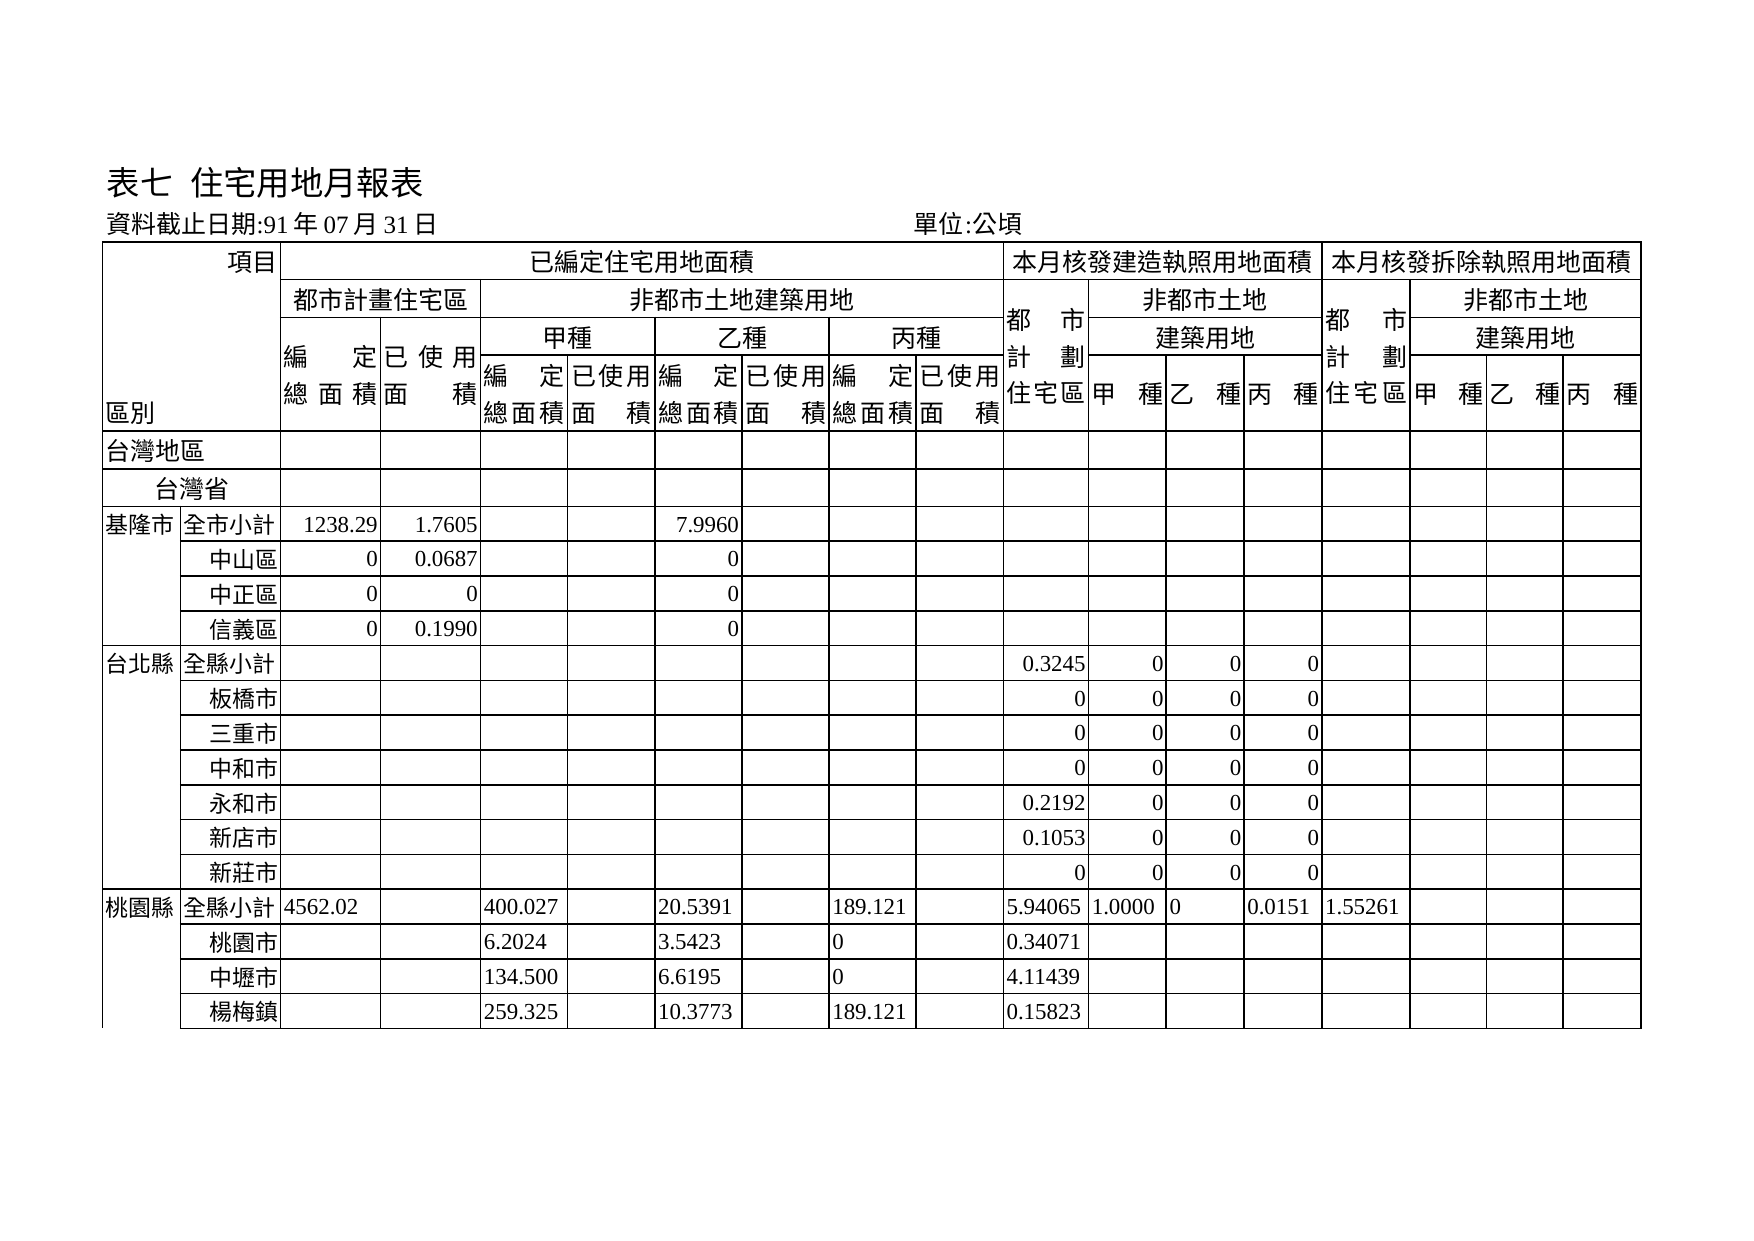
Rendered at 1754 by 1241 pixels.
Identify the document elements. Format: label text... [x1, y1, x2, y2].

table_cell [568, 786, 654, 819]
table_cell [1487, 994, 1562, 1027]
table_cell [568, 470, 654, 506]
table_cell [743, 855, 828, 888]
table_cell [1323, 470, 1409, 506]
table_cell [196, 354, 280, 392]
table_cell [830, 542, 915, 575]
table_cell [743, 786, 828, 819]
table_cell [1564, 925, 1640, 958]
table_cell 1.55261 [1323, 890, 1409, 923]
table_cell 全縣小計 [181, 890, 280, 923]
table_cell [917, 681, 1003, 714]
table_cell 0 [1167, 751, 1243, 784]
table_cell 0 [656, 542, 741, 575]
table_cell [743, 716, 828, 749]
table_cell [1089, 507, 1165, 540]
table_cell [381, 470, 480, 506]
table_cell 4.11439 [1004, 960, 1088, 993]
table_cell [1564, 855, 1640, 888]
table_cell 編定 [481, 356, 567, 392]
table_cell [281, 960, 380, 993]
table_cell [481, 612, 567, 645]
table_cell [1089, 960, 1165, 993]
table_cell 面積 [568, 392, 654, 430]
table_cell [1089, 542, 1165, 575]
table_cell [1323, 820, 1409, 853]
table_cell 0 [1089, 681, 1165, 714]
table_cell [1411, 994, 1486, 1027]
table_cell [917, 855, 1003, 888]
table_cell [1323, 994, 1409, 1027]
table_cell [917, 612, 1003, 645]
table_cell [917, 716, 1003, 749]
table_cell [743, 890, 828, 923]
table_cell [103, 354, 196, 392]
table_cell [1487, 577, 1562, 610]
table_cell [1245, 542, 1321, 575]
table_cell [1564, 994, 1640, 1027]
table_cell [381, 890, 480, 923]
table_cell 台灣省 [103, 470, 280, 506]
table_cell [743, 681, 828, 714]
table_cell 0 [1245, 855, 1321, 888]
table_cell 信義區 [181, 612, 280, 645]
table_cell 0 [1089, 716, 1165, 749]
table_cell [830, 855, 915, 888]
table_cell 0 [1167, 646, 1243, 679]
table_cell [1411, 507, 1486, 540]
table_cell 0.15823 [1004, 994, 1088, 1027]
table_cell [481, 855, 567, 888]
table_cell [917, 820, 1003, 853]
table_cell [1167, 507, 1243, 540]
table_cell [1323, 681, 1409, 714]
table_cell [1167, 612, 1243, 645]
table_cell [381, 960, 480, 993]
table_cell [830, 681, 915, 714]
table_cell [381, 994, 480, 1027]
table_cell [1167, 925, 1243, 958]
table_cell [481, 432, 567, 468]
table_cell 0.1990 [381, 612, 480, 645]
table_cell 面積 [743, 392, 828, 430]
table_cell [1564, 432, 1640, 468]
table_cell 0 [381, 577, 480, 610]
table_cell [830, 470, 915, 506]
table_cell 建築用地 [1089, 318, 1321, 354]
table_cell [1564, 681, 1640, 714]
table_cell [743, 646, 828, 679]
table_cell [1004, 612, 1088, 645]
table_header [103, 243, 196, 279]
table_cell [196, 279, 280, 317]
table_cell [656, 646, 741, 679]
table_cell [917, 925, 1003, 958]
table_cell 乙種 [1487, 356, 1562, 430]
table_cell 0.1053 [1004, 820, 1088, 853]
table_cell [568, 960, 654, 993]
table_cell [281, 646, 380, 679]
table_cell 建築用地 [1411, 318, 1640, 354]
table_cell [103, 279, 196, 317]
table_cell [1323, 751, 1409, 784]
table_cell [381, 432, 480, 468]
table_cell [830, 786, 915, 819]
table_cell [830, 432, 915, 468]
table_cell [743, 432, 828, 468]
table_cell [1487, 751, 1562, 784]
table_cell [1089, 470, 1165, 506]
table_cell 0 [1245, 751, 1321, 784]
table_cell 已使用 面積 [381, 318, 480, 430]
table_header 本月核發拆除執照用地面積 [1323, 243, 1640, 279]
table_header 項目 [196, 243, 280, 279]
table_cell [917, 646, 1003, 679]
table_cell [743, 507, 828, 540]
table_cell [1089, 925, 1165, 958]
table_cell 0.2192 [1004, 786, 1088, 819]
table_cell [381, 751, 480, 784]
table_cell [1245, 960, 1321, 993]
table_cell [568, 994, 654, 1027]
table_cell [1245, 507, 1321, 540]
table_cell 已使用 [917, 356, 1003, 392]
table_cell [917, 786, 1003, 819]
table_cell 0 [1167, 681, 1243, 714]
table_cell 0 [281, 577, 380, 610]
table_cell [1323, 960, 1409, 993]
table_cell 中正區 [181, 577, 280, 610]
table_cell [830, 577, 915, 610]
table_cell [1411, 432, 1486, 468]
table_cell [568, 612, 654, 645]
table_cell [1487, 432, 1562, 468]
table_cell [281, 681, 380, 714]
table_cell [1411, 890, 1486, 923]
table_cell [743, 925, 828, 958]
table_cell 新莊市 [181, 855, 280, 888]
table_cell [1323, 577, 1409, 610]
table_cell [281, 994, 380, 1027]
table_cell [830, 820, 915, 853]
table_cell 0 [1167, 855, 1243, 888]
table_cell [1245, 925, 1321, 958]
table_cell [568, 432, 654, 468]
table_cell 中和市 [181, 751, 280, 784]
table_cell [1487, 612, 1562, 645]
table_cell [281, 925, 380, 958]
table_cell [568, 751, 654, 784]
table_cell [1487, 507, 1562, 540]
table_cell [1487, 542, 1562, 575]
table_cell [1564, 646, 1640, 679]
table_cell [1245, 994, 1321, 1027]
table_cell [568, 716, 654, 749]
table_cell [481, 786, 567, 819]
table_cell [917, 432, 1003, 468]
table_cell [1411, 820, 1486, 853]
table_cell [917, 542, 1003, 575]
table_cell 板橋市 [181, 681, 280, 714]
table_cell [1564, 960, 1640, 993]
table_cell [830, 646, 915, 679]
table_cell [830, 507, 915, 540]
table_cell 新店市 [181, 820, 280, 853]
table_cell [1323, 925, 1409, 958]
table_cell [1323, 855, 1409, 888]
table_cell [481, 716, 567, 749]
table_cell [1167, 432, 1243, 468]
table_cell 0 [281, 612, 380, 645]
table_cell [1411, 716, 1486, 749]
table_cell 0 [1245, 681, 1321, 714]
table_cell [1411, 612, 1486, 645]
table_cell [1004, 507, 1088, 540]
table_cell [743, 820, 828, 853]
table_cell 已使用 [568, 356, 654, 392]
table_cell 丙種 [1245, 356, 1321, 430]
table_cell [1564, 786, 1640, 819]
table_cell [381, 681, 480, 714]
table_cell 1238.29 [281, 507, 380, 540]
table_cell [1487, 820, 1562, 853]
table_cell [743, 577, 828, 610]
table_cell [917, 960, 1003, 993]
table_cell 0.0151 [1245, 890, 1321, 923]
table_cell [103, 317, 196, 354]
table_cell 全縣小計 [181, 646, 280, 679]
table_cell [1564, 820, 1640, 853]
table_cell 中山區 [181, 542, 280, 575]
table_cell 259.325 [481, 994, 567, 1027]
table_cell 0 [1089, 751, 1165, 784]
table_cell [481, 820, 567, 853]
table_cell [656, 751, 741, 784]
table_cell 0 [1245, 646, 1321, 679]
table_cell [1089, 432, 1165, 468]
table_cell 三重市 [181, 716, 280, 749]
table_cell [743, 612, 828, 645]
table_cell [1245, 612, 1321, 645]
table_cell [1411, 751, 1486, 784]
table_cell 乙種 [656, 318, 828, 354]
table_cell [196, 392, 280, 430]
table_cell [1245, 577, 1321, 610]
table_cell 非都市土地 [1411, 280, 1640, 317]
table_cell 10.3773 [656, 994, 741, 1027]
table_cell 全市小計 [181, 507, 280, 540]
table_cell 永和市 [181, 786, 280, 819]
table_cell 甲種 [1411, 356, 1486, 430]
table_cell [1564, 890, 1640, 923]
text 資料截止日期:91年07月31日 單位:公頃 [106, 205, 1648, 241]
table_cell 20.5391 [656, 890, 741, 923]
table_cell [481, 577, 567, 610]
table_cell [1323, 716, 1409, 749]
table_cell 中壢市 [181, 960, 280, 993]
table_cell [743, 470, 828, 506]
table_cell 區別 [103, 392, 196, 430]
table_cell [1411, 681, 1486, 714]
table_cell [1411, 542, 1486, 575]
table_cell [1411, 577, 1486, 610]
table_cell [568, 681, 654, 714]
table_cell 甲種 [1089, 356, 1165, 430]
table_cell [917, 751, 1003, 784]
table_cell [1167, 994, 1243, 1027]
table_cell 丙種 [1564, 356, 1640, 430]
table_cell [481, 470, 567, 506]
table_cell [1564, 716, 1640, 749]
table_cell [1004, 542, 1088, 575]
table_cell 0 [1089, 820, 1165, 853]
table_cell [1487, 855, 1562, 888]
table_cell 0.34071 [1004, 925, 1088, 958]
table_cell 編定 [656, 356, 741, 392]
table_cell 0 [1004, 855, 1088, 888]
table_cell 189.121 [830, 890, 915, 923]
table_cell 基隆市 [103, 507, 180, 645]
table_cell 桃園縣 [103, 890, 180, 1027]
table_cell 編定 [830, 356, 915, 392]
table_cell [281, 820, 380, 853]
table_cell [1564, 470, 1640, 506]
table_cell [1411, 470, 1486, 506]
table_cell [743, 751, 828, 784]
table_cell [281, 716, 380, 749]
table_cell 0 [1167, 820, 1243, 853]
table_cell 桃園市 [181, 925, 280, 958]
table_cell [917, 994, 1003, 1027]
table_cell [381, 925, 480, 958]
table_cell [917, 470, 1003, 506]
table_cell [568, 577, 654, 610]
table_cell [1487, 890, 1562, 923]
table_cell [656, 786, 741, 819]
table_cell [656, 681, 741, 714]
table_cell [1564, 542, 1640, 575]
table_cell [1323, 432, 1409, 468]
table_cell 0.0687 [381, 542, 480, 575]
table_cell [917, 890, 1003, 923]
table_header 已編定住宅用地面積 [281, 243, 1003, 279]
table_cell 楊梅鎮 [181, 994, 280, 1027]
table_cell 0 [1167, 716, 1243, 749]
text 表七 住宅用地月報表 [106, 156, 1648, 205]
table_cell [1411, 646, 1486, 679]
table_cell [1004, 577, 1088, 610]
table_cell [1089, 994, 1165, 1027]
table_cell 總面積 [656, 392, 741, 430]
table_cell 台灣地區 [103, 432, 280, 468]
table_cell [1487, 786, 1562, 819]
table_cell [568, 855, 654, 888]
table_cell [1323, 507, 1409, 540]
table_cell [1323, 786, 1409, 819]
table_cell 6.6195 [656, 960, 741, 993]
table_cell 都市 計劃 住宅區 [1004, 280, 1088, 430]
table_cell [1411, 960, 1486, 993]
table_cell [568, 542, 654, 575]
table_cell [830, 751, 915, 784]
table_cell 0 [1004, 716, 1088, 749]
table_cell [381, 716, 480, 749]
table_cell 0 [1089, 646, 1165, 679]
table_cell 1.7605 [381, 507, 480, 540]
table_cell 0 [1167, 890, 1243, 923]
table_cell [917, 507, 1003, 540]
table_cell 面積 [917, 392, 1003, 430]
table_cell [281, 855, 380, 888]
table_cell [196, 317, 280, 354]
table_cell 7.9960 [656, 507, 741, 540]
table_cell [743, 960, 828, 993]
table_cell [1487, 716, 1562, 749]
table_cell 0 [1089, 786, 1165, 819]
table_cell 都市 計劃 住宅區 [1323, 280, 1409, 430]
table_cell [281, 432, 380, 468]
table_cell 非都市土地 [1089, 280, 1321, 317]
table_cell 5.94065 [1004, 890, 1088, 923]
table_cell 0 [830, 925, 915, 958]
table_cell [1564, 577, 1640, 610]
table_cell 400.027 [481, 890, 567, 923]
table_cell 編定 總面積 [281, 318, 380, 430]
table_header 本月核發建造執照用地面積 [1004, 243, 1321, 279]
table_cell [656, 820, 741, 853]
table_cell 134.500 [481, 960, 567, 993]
table_cell [1089, 577, 1165, 610]
table_cell [1411, 855, 1486, 888]
table_cell [1564, 507, 1640, 540]
table_cell [656, 470, 741, 506]
table_cell [568, 925, 654, 958]
table_cell 0 [1245, 786, 1321, 819]
table_cell [1323, 612, 1409, 645]
table_cell 0 [1167, 786, 1243, 819]
table_cell 都市計畫住宅區 [281, 280, 480, 317]
table_cell [281, 786, 380, 819]
table_cell [1245, 470, 1321, 506]
table_cell 4562.02 [281, 890, 380, 923]
table_cell [1245, 432, 1321, 468]
table_cell [1167, 960, 1243, 993]
table_cell 甲種 [481, 318, 654, 354]
table_cell [1167, 542, 1243, 575]
table_cell 0 [656, 577, 741, 610]
table_cell [481, 751, 567, 784]
table_cell [1323, 646, 1409, 679]
table_cell 丙種 [830, 318, 1003, 354]
table_cell [1004, 432, 1088, 468]
table_cell 0 [1245, 820, 1321, 853]
table_cell [1167, 577, 1243, 610]
table_cell 0 [830, 960, 915, 993]
table_cell [568, 646, 654, 679]
table_cell 0.3245 [1004, 646, 1088, 679]
table_cell 台北縣 [103, 646, 180, 888]
table_cell 0 [1245, 716, 1321, 749]
table_cell [743, 542, 828, 575]
table_cell [1487, 470, 1562, 506]
table_cell [1411, 925, 1486, 958]
table_cell 0 [656, 612, 741, 645]
table_cell [1487, 960, 1562, 993]
table_cell [1564, 751, 1640, 784]
table_cell [743, 994, 828, 1027]
table_cell [281, 470, 380, 506]
table_cell [281, 751, 380, 784]
table_cell [917, 577, 1003, 610]
table_cell 已使用 [743, 356, 828, 392]
table_cell [568, 890, 654, 923]
table_cell 0 [281, 542, 380, 575]
table_cell [1089, 612, 1165, 645]
table_cell [481, 681, 567, 714]
table_cell [481, 542, 567, 575]
table_cell [481, 507, 567, 540]
table_cell [1167, 470, 1243, 506]
table_cell [830, 716, 915, 749]
table_cell [1564, 612, 1640, 645]
table_cell 189.121 [830, 994, 915, 1027]
table_cell 0 [1004, 681, 1088, 714]
table_cell 6.2024 [481, 925, 567, 958]
table_cell [656, 432, 741, 468]
table_cell [1487, 925, 1562, 958]
table_cell 1.0000 [1089, 890, 1165, 923]
table_cell [381, 855, 480, 888]
table_cell [381, 786, 480, 819]
table_cell 總面積 [830, 392, 915, 430]
table_cell 乙種 [1167, 356, 1243, 430]
table_cell [568, 820, 654, 853]
table_cell 0 [1004, 751, 1088, 784]
table_cell [656, 855, 741, 888]
table_cell [1487, 681, 1562, 714]
table_cell 3.5423 [656, 925, 741, 958]
table_cell [568, 507, 654, 540]
table_cell 0 [1089, 855, 1165, 888]
table_cell [1411, 786, 1486, 819]
table_cell [381, 646, 480, 679]
table_cell [1004, 470, 1088, 506]
table_cell [1487, 646, 1562, 679]
table_cell [830, 612, 915, 645]
table_cell 總面積 [481, 392, 567, 430]
table_cell [1323, 542, 1409, 575]
table_cell [381, 820, 480, 853]
table_cell [481, 646, 567, 679]
table_cell [656, 716, 741, 749]
table_cell 非都市土地建築用地 [481, 280, 1003, 317]
